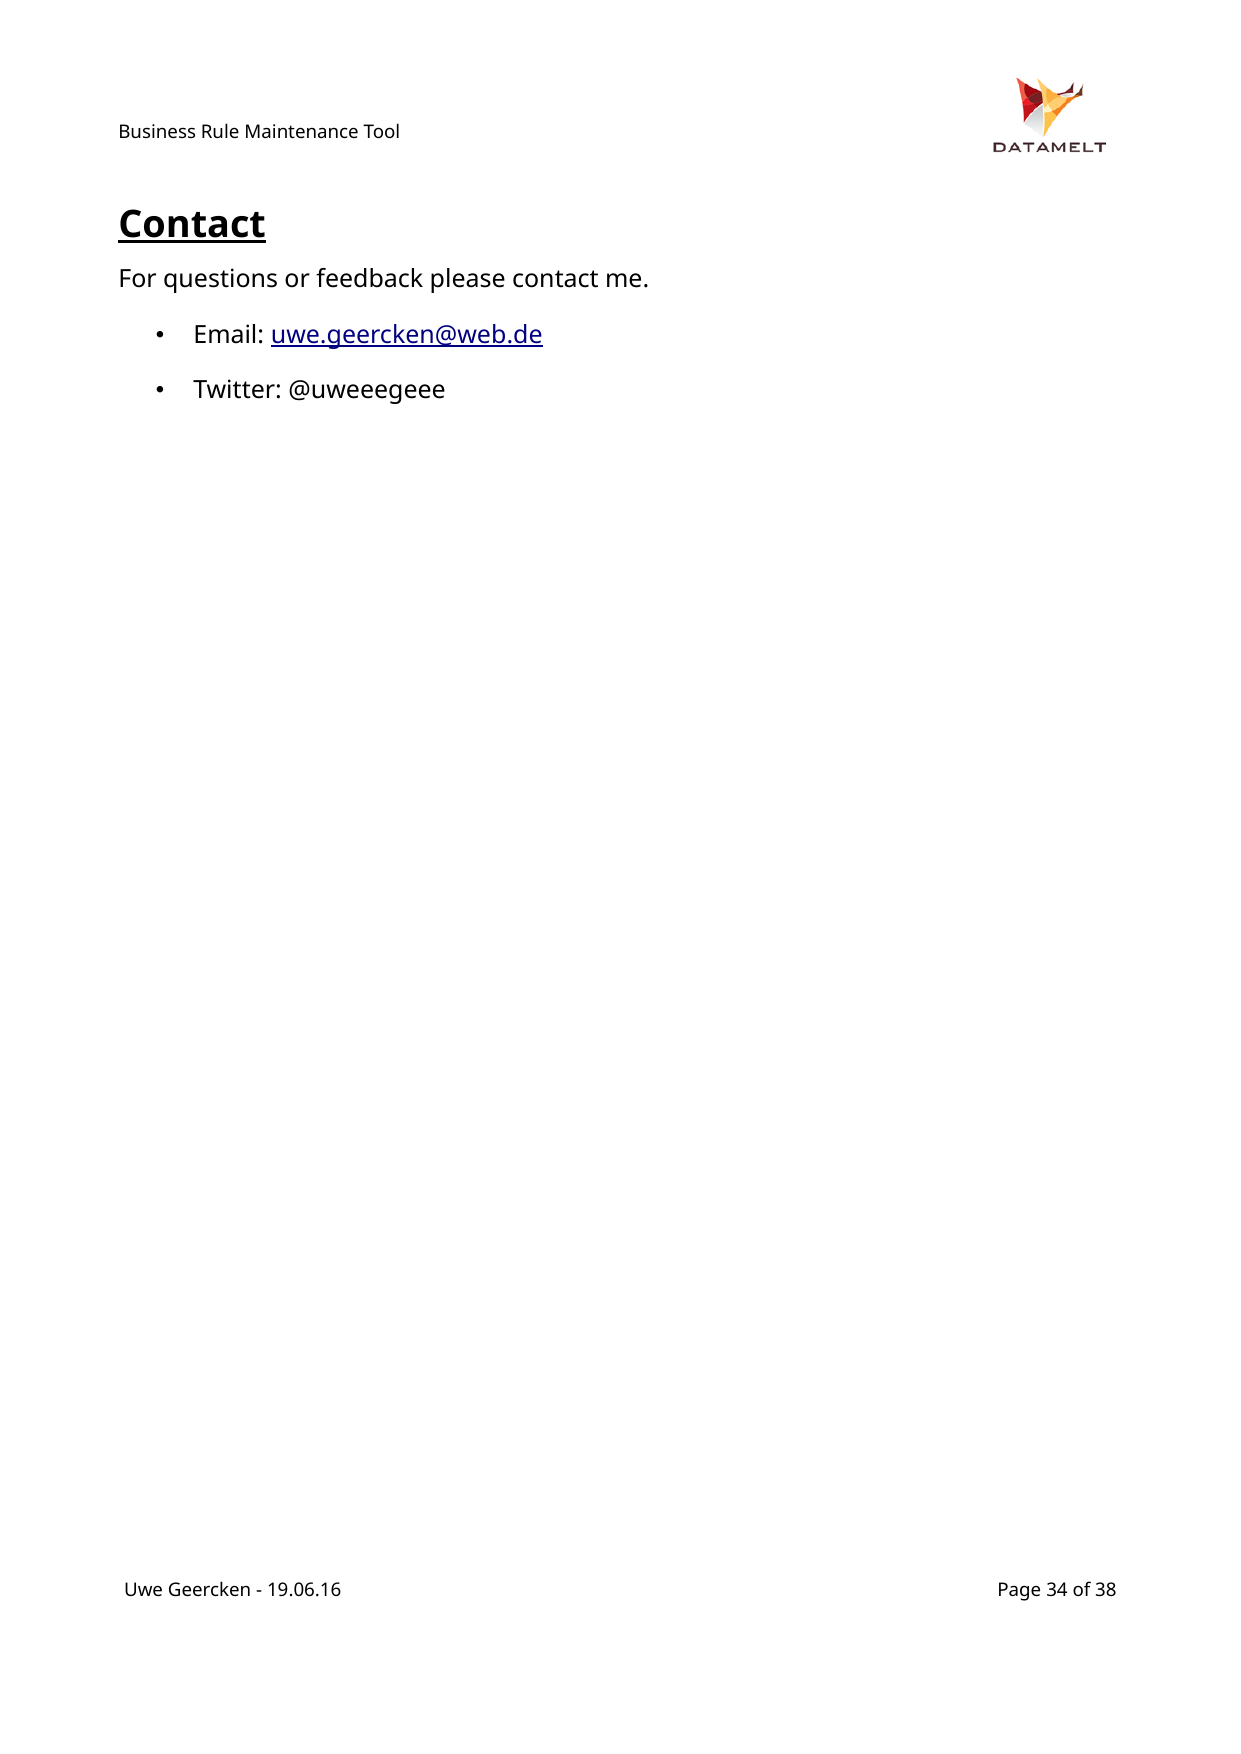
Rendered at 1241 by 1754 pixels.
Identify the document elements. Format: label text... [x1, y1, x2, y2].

list Twitter: @uweeegeee [156, 372, 1122, 406]
text For questions or feedback please contact me. [118, 261, 1122, 295]
picture [992, 69, 1107, 160]
subtitle Contact [118, 197, 1122, 248]
list Email: uwe.geercken@web.de [156, 316, 1122, 350]
